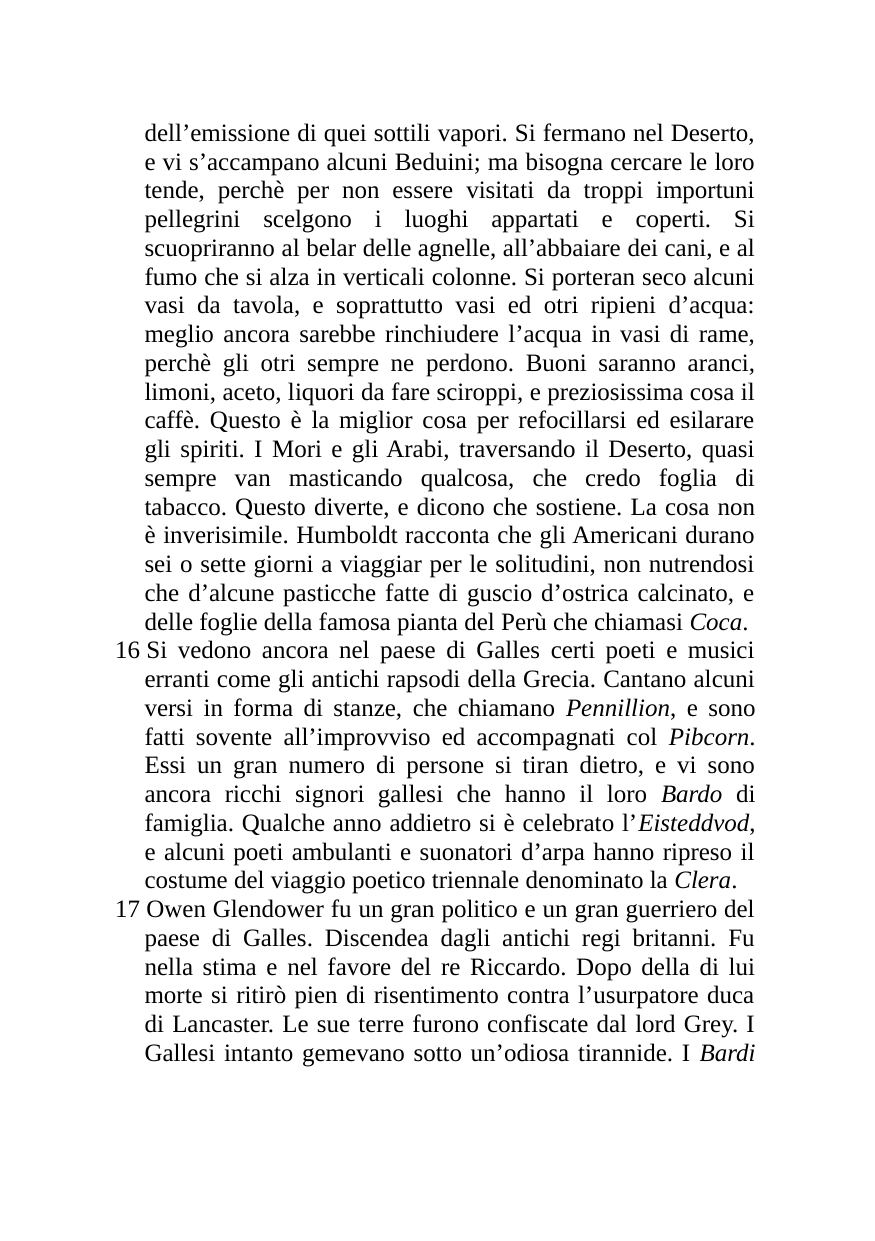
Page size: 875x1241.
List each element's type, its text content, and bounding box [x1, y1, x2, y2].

text Si vedono ancora nel paese di Galles certi poeti e musici erranti come gli antichi rapsodi della Grecia. Cantano alcuni versi in forma di stanze, che chiamano Pennillion, e sono fatti sovente all’improvviso ed accompagnati col Pibcorn. Essi un gran numero di persone si tiran dietro, e vi sono ancora ricchi signori gallesi che hanno il loro Bardo di famiglia. Qualche anno addietro si è celebrato l’Eisteddvod, e alcuni poeti ambulanti e suonatori d’arpa hanno ripreso il costume del viaggio poetico triennale denominato la Clera. [115, 636, 755, 894]
text dell’emissione di quei sottili vapori. Si fermano nel Deserto, e vi s’accampano alcuni Beduini; ma bisogna cercare le loro tende, perchè per non essere visitati da troppi importuni pellegrini scelgono i luoghi appartati e coperti. Si scuopriranno al belar delle agnelle, all’abbaiare dei cani, e al fumo che si alza in verticali colonne. Si porteran seco alcuni vasi da tavola, e soprattutto vasi ed otri ripieni d’acqua: meglio ancora sarebbe rinchiudere l’acqua in vasi di rame, perchè gli otri sempre ne perdono. Buoni saranno aranci, limoni, aceto, liquori da fare sciroppi, e preziosissima cosa il caffè. Questo è la miglior cosa per refocillarsi ed esilarare gli spiriti. I Mori e gli Arabi, traversando il Deserto, quasi sempre van masticando qualcosa, che credo foglia di tabacco. Questo diverte, e dicono che sostiene. La cosa non è inverisimile. Humboldt racconta che gli Americani durano sei o sette giorni a viaggiar per le solitudini, non nutrendosi che d’alcune pasticche fatte di guscio d’ostrica calcinato, e delle foglie della famosa pianta del Perù che chiamasi Coca. [115, 118, 755, 636]
text Owen Glendower fu un gran politico e un gran guerriero del paese di Galles. Discendea dagli antichi regi britanni. Fu nella stima e nel favore del re Riccardo. Dopo della di lui morte si ritirò pien di risentimento contra l’usurpatore duca di Lancaster. Le sue terre furono confiscate dal lord Grey. I Gallesi intanto gemevano sotto un’odiosa tirannide. I Bardi [115, 894, 755, 1067]
